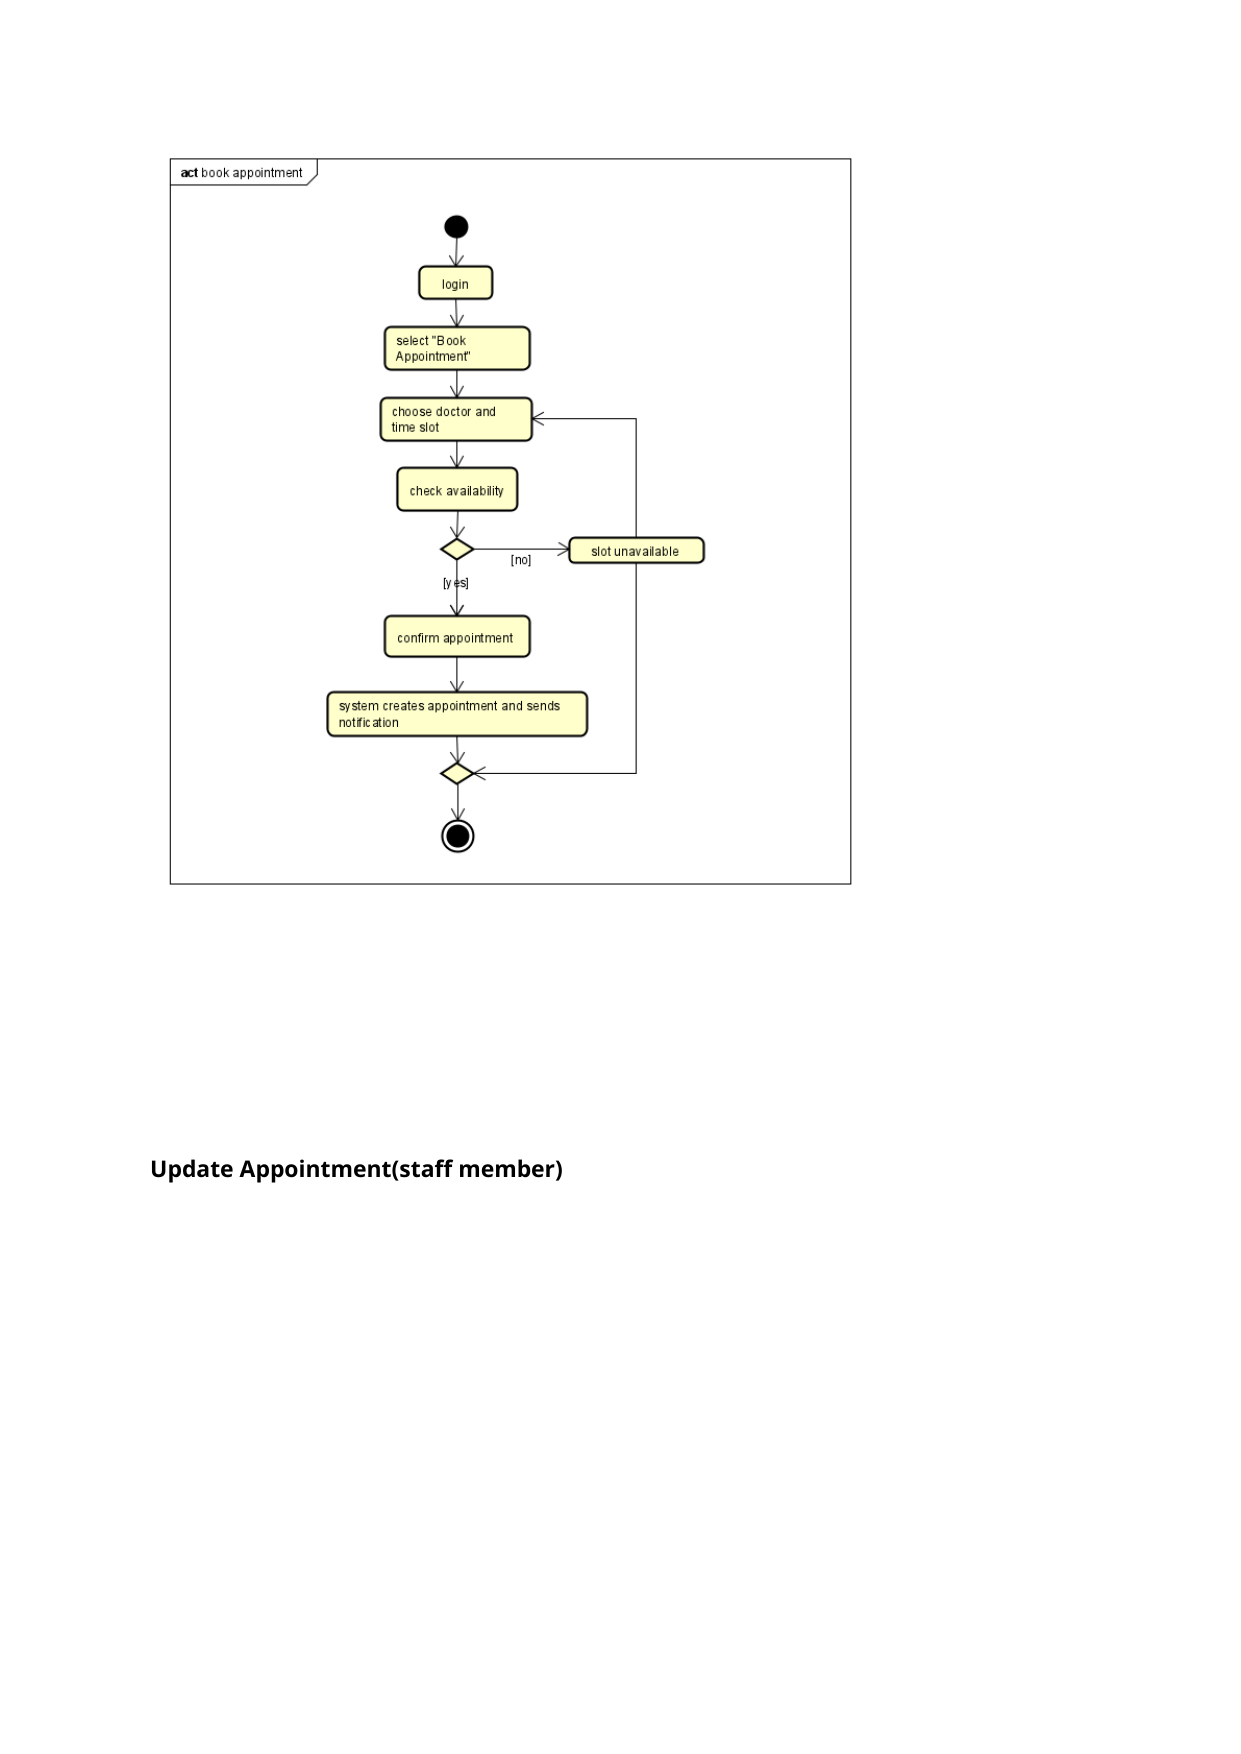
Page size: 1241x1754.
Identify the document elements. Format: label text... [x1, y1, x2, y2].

text Update Appointment(staff member) [150, 1153, 1090, 1184]
